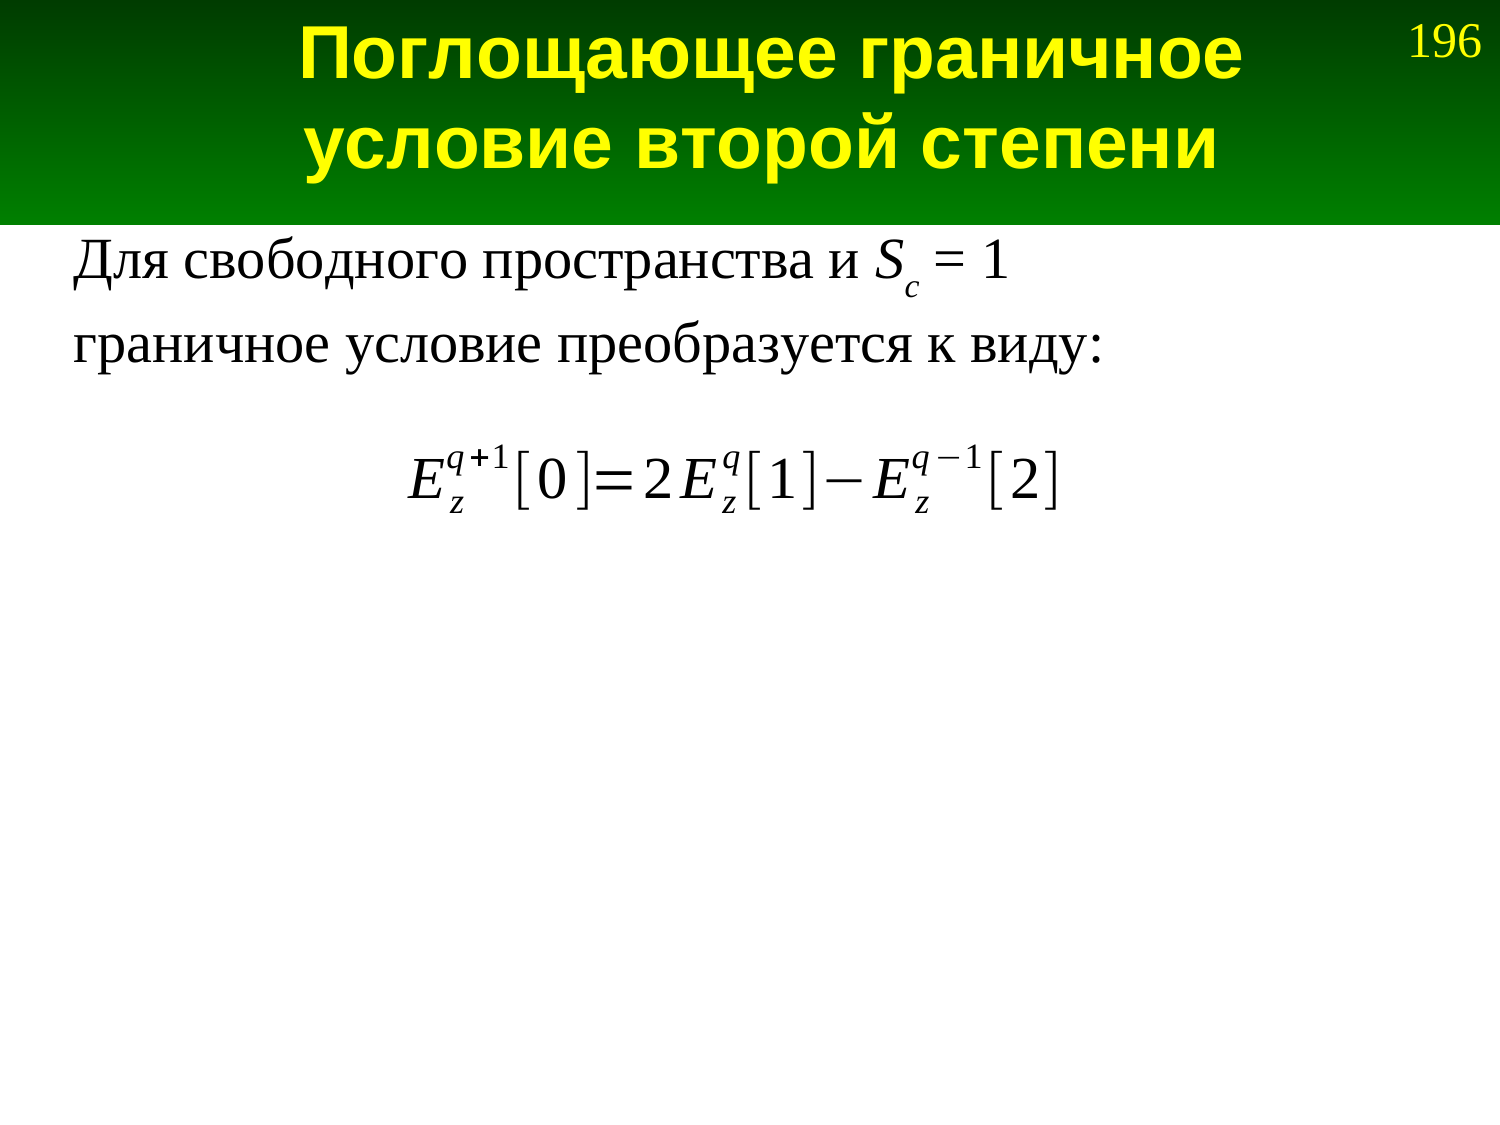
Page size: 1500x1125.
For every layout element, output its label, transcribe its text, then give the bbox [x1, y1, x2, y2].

chart [389, 435, 1075, 520]
text_box Для свободного пространства и Sc = 1 граничное условие преобразуется к виду: [59, 212, 1441, 384]
title Поглощающее граничное условие второй степени [123, 0, 1399, 192]
